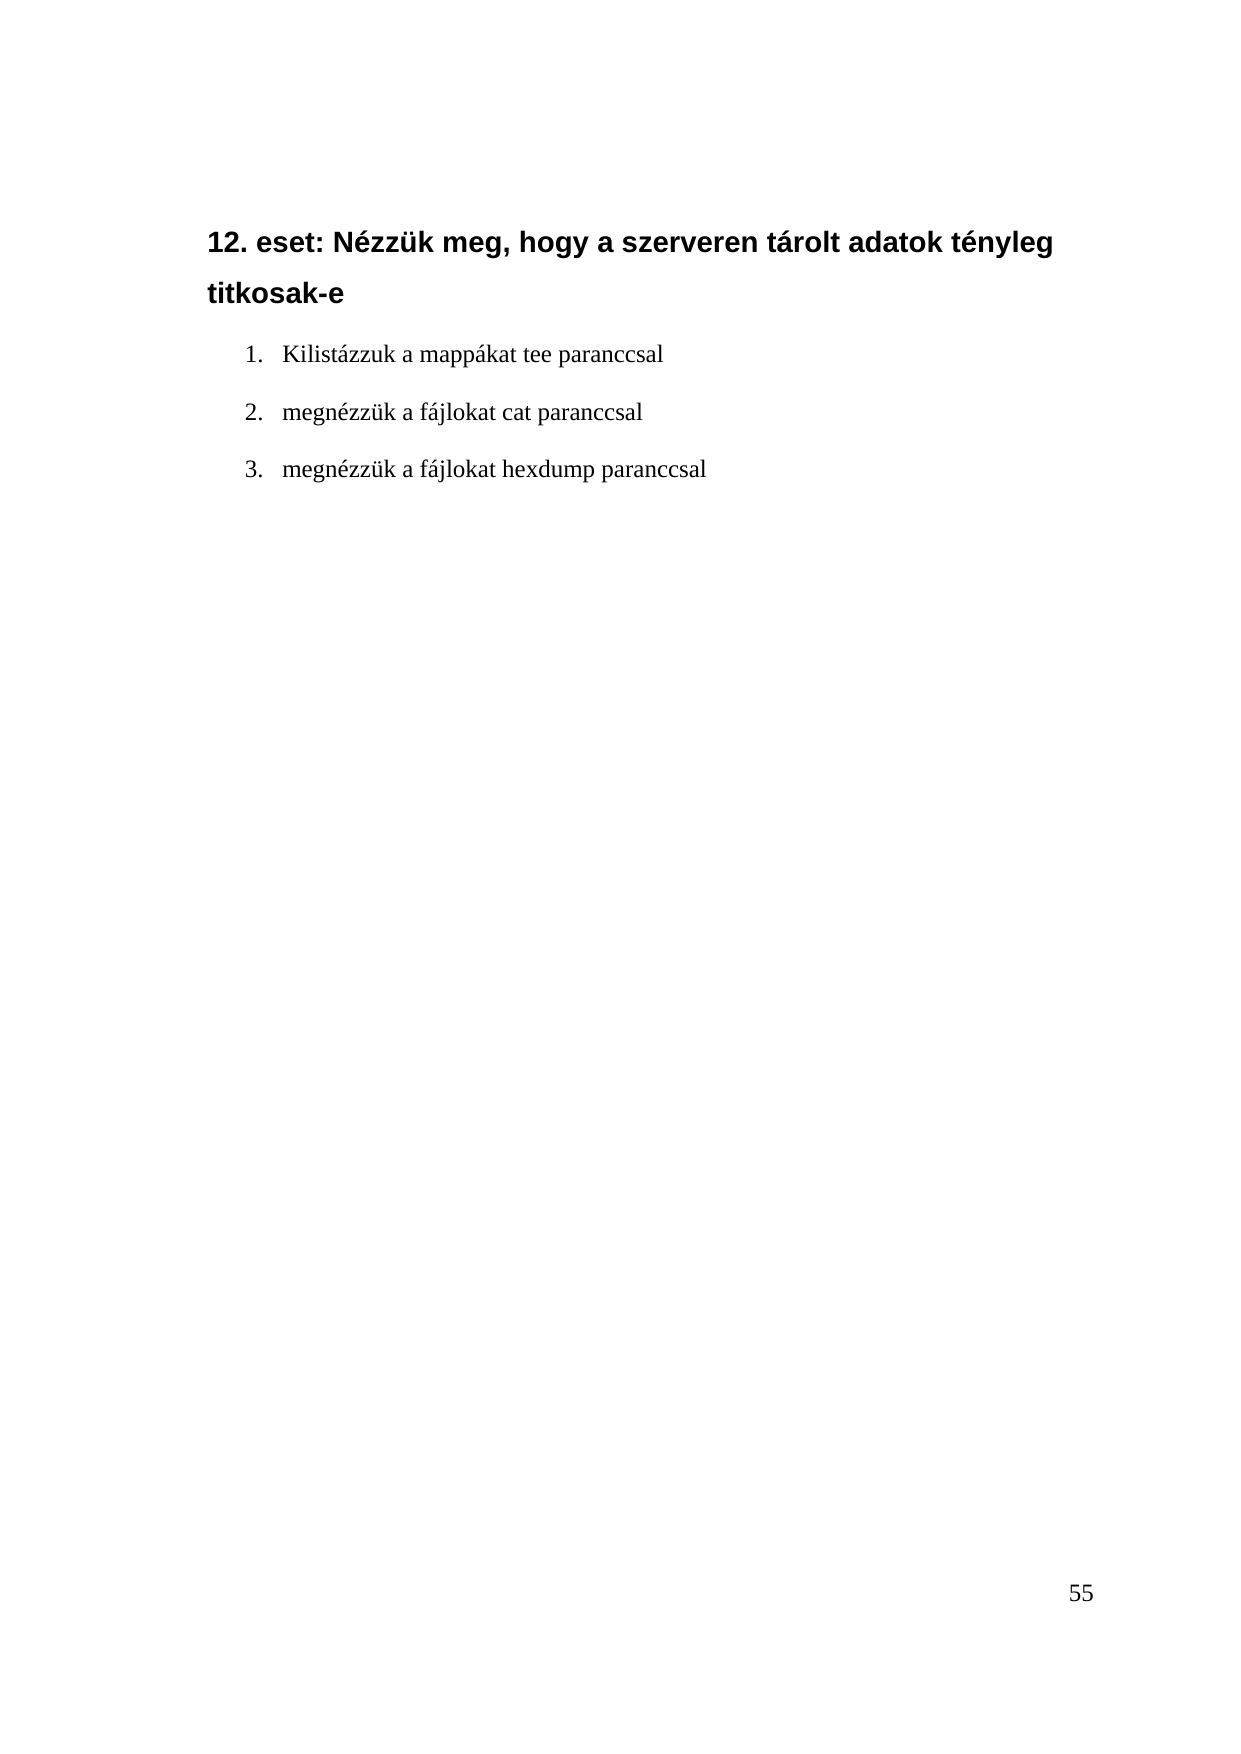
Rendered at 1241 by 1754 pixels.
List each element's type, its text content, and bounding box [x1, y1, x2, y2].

list megnézzük a fájlokat hexdump paranccsal [244, 454, 1093, 483]
list Kilistázzuk a mappákat tee paranccsal [244, 339, 1093, 368]
subtitle 12. eset: Nézzük meg, hogy a szerveren tárolt adatok tényleg titkosak-e [207, 225, 1093, 310]
list megnézzük a fájlokat cat paranccsal [244, 397, 1093, 426]
